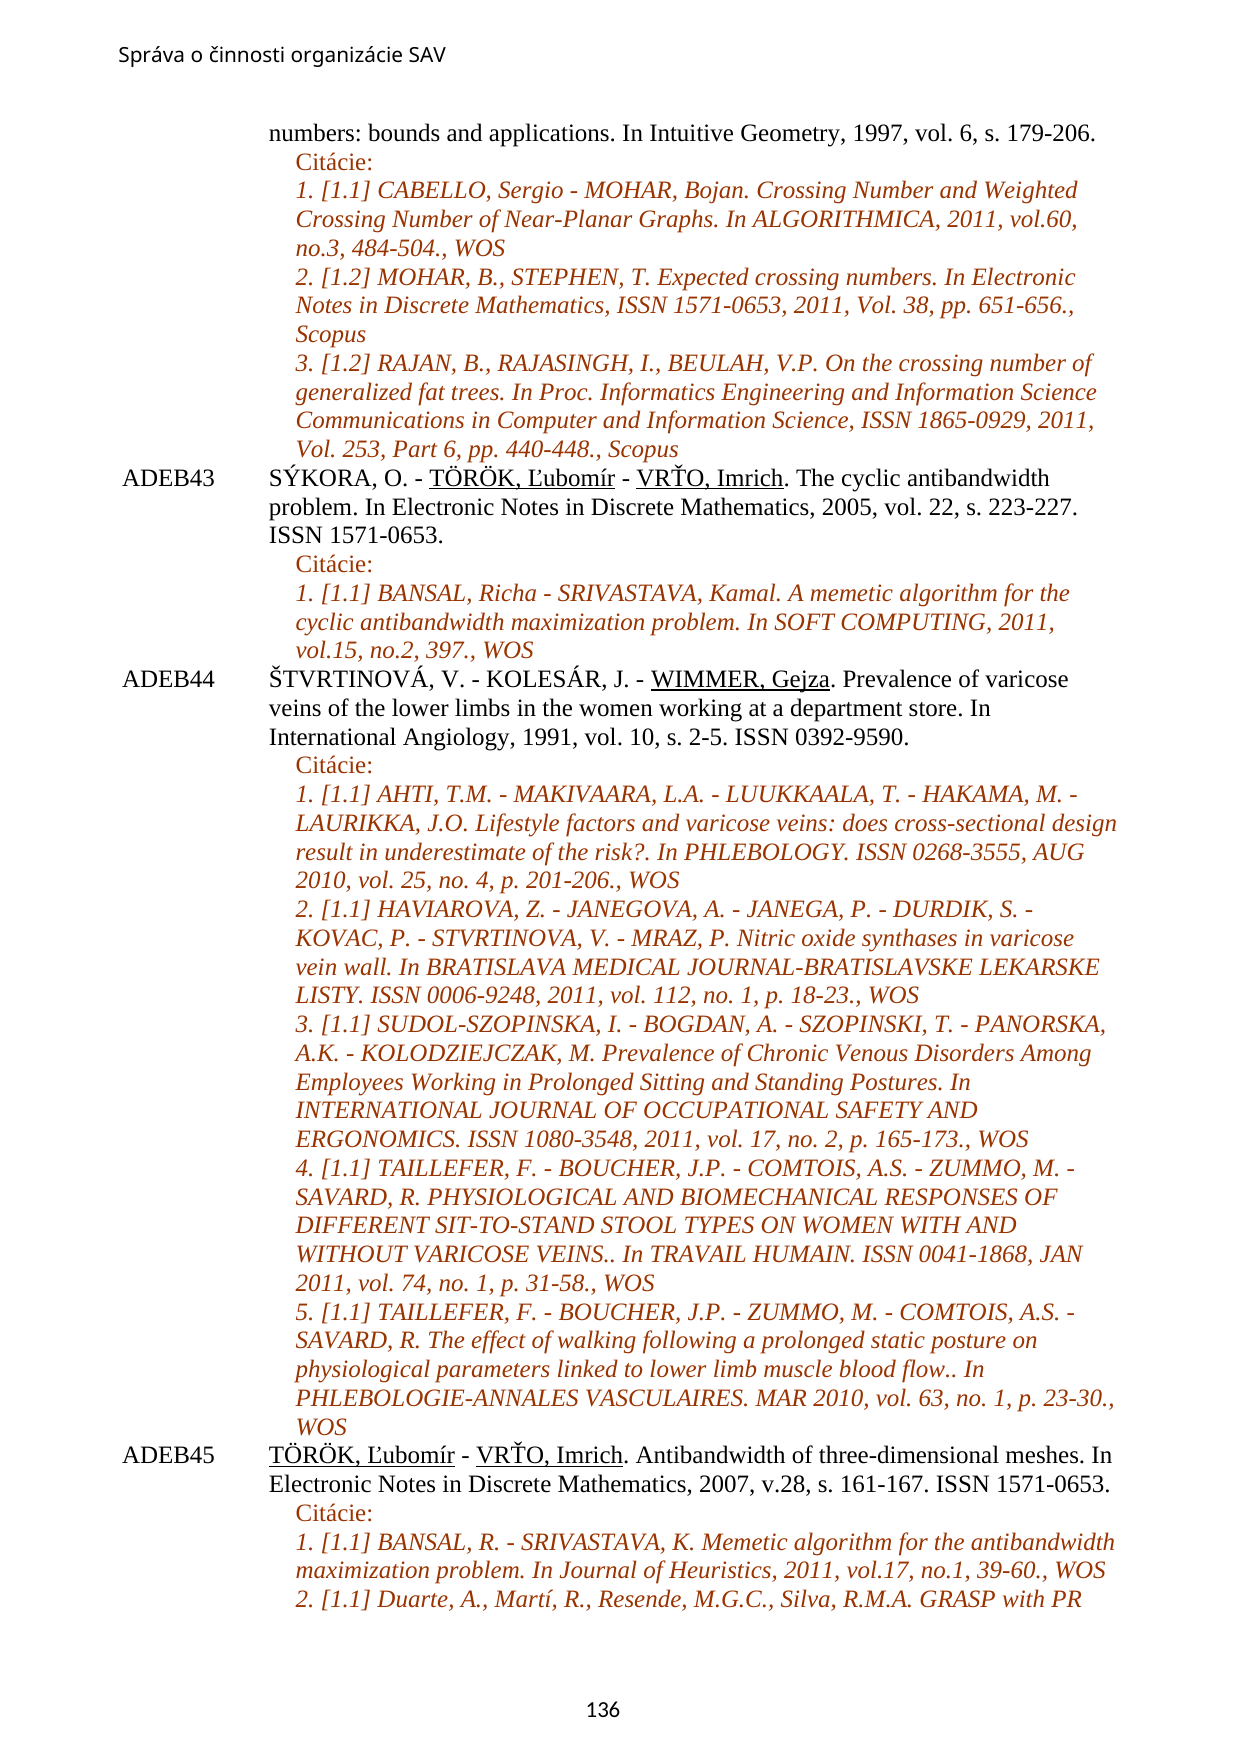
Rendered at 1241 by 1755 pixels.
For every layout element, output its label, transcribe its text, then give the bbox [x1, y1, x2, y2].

text 1. [1.1] BANSAL, Richa - SRIVASTAVA, Kamal. A memetic algorithm for the cyclic antibandwidth maximization problem. In SOFT COMPUTING, 2011, vol.15, no.2, 397., WOS [295, 578, 1122, 664]
text 2. [1.1] HAVIAROVA, Z. - JANEGOVA, A. - JANEGA, P. - DURDIK, S. - KOVAC, P. - STVRTINOVA, V. - MRAZ, P. Nitric oxide synthases in varicose vein wall. In BRATISLAVA MEDICAL JOURNAL-BRATISLAVSKE LEKARSKE LISTY. ISSN 0006-9248, 2011, vol. 112, no. 1, p. 18-23., WOS [295, 894, 1122, 1009]
table_header TÖRÖK, Ľubomír - VRŤO, Imrich. Antibandwidth of three-dimensional meshes. In Electronic Notes in Discrete Mathematics, 2007, v.28, s. 161-167. ISSN 1571-0653. [269, 1441, 1122, 1498]
table_header ADEB44 [122, 664, 269, 751]
text Citácie: [295, 751, 1122, 779]
text 5. [1.1] TAILLEFER, F. - BOUCHER, J.P. - ZUMMO, M. - COMTOIS, A.S. - SAVARD, R. The effect of walking following a prolonged static posture on physiological parameters linked to lower limb muscle blood flow.. In PHLEBOLOGIE-ANNALES VASCULAIRES. MAR 2010, vol. 63, no. 1, p. 23-30., WOS [295, 1297, 1122, 1441]
table_header ADEB43 [122, 463, 269, 549]
text 2. [1.2] MOHAR, B., STEPHEN, T. Expected crossing numbers. In Electronic Notes in Discrete Mathematics, ISSN 1571-0653, 2011, Vol. 38, pp. 651-656., Scopus [295, 262, 1122, 348]
text 1. [1.1] CABELLO, Sergio - MOHAR, Bojan. Crossing Number and Weighted Crossing Number of Near-Planar Graphs. In ALGORITHMICA, 2011, vol.60, no.3, 484-504., WOS [295, 176, 1122, 262]
text Citácie: [295, 147, 1122, 176]
table_header numbers: bounds and applications. In Intuitive Geometry, 1997, vol. 6, s. 179-206. [269, 118, 1122, 147]
table_header [122, 118, 269, 147]
table_header ADEB45 [122, 1441, 269, 1498]
text 2. [1.1] Duarte, A., Martí, R., Resende, M.G.C., Silva, R.M.A. GRASP with PR [295, 1584, 1122, 1613]
text Citácie: [295, 1498, 1122, 1527]
table_header ŠTVRTINOVÁ, V. - KOLESÁR, J. - WIMMER, Gejza. Prevalence of varicose veins of the lower limbs in the women working at a department store. In International Angiology, 1991, vol. 10, s. 2-5. ISSN 0392-9590. [269, 664, 1122, 751]
table_header SÝKORA, O. - TÖRÖK, Ľubomír - VRŤO, Imrich. The cyclic antibandwidth problem. In Electronic Notes in Discrete Mathematics, 2005, vol. 22, s. 223-227. ISSN 1571-0653. [269, 463, 1122, 549]
text 3. [1.1] SUDOL-SZOPINSKA, I. - BOGDAN, A. - SZOPINSKI, T. - PANORSKA, A.K. - KOLODZIEJCZAK, M. Prevalence of Chronic Venous Disorders Among Employees Working in Prolonged Sitting and Standing Postures. In INTERNATIONAL JOURNAL OF OCCUPATIONAL SAFETY AND ERGONOMICS. ISSN 1080-3548, 2011, vol. 17, no. 2, p. 165-173., WOS [295, 1009, 1122, 1153]
text 4. [1.1] TAILLEFER, F. - BOUCHER, J.P. - COMTOIS, A.S. - ZUMMO, M. - SAVARD, R. PHYSIOLOGICAL AND BIOMECHANICAL RESPONSES OF DIFFERENT SIT-TO-STAND STOOL TYPES ON WOMEN WITH AND WITHOUT VARICOSE VEINS.. In TRAVAIL HUMAIN. ISSN 0041-1868, JAN 2011, vol. 74, no. 1, p. 31-58., WOS [295, 1153, 1122, 1297]
text 3. [1.2] RAJAN, B., RAJASINGH, I., BEULAH, V.P. On the crossing number of generalized fat trees. In Proc. Informatics Engineering and Information Science Communications in Computer and Information Science, ISSN 1865-0929, 2011, Vol. 253, Part 6, pp. 440-448., Scopus [295, 348, 1122, 463]
text 1. [1.1] BANSAL, R. - SRIVASTAVA, K. Memetic algorithm for the antibandwidth maximization problem. In Journal of Heuristics, 2011, vol.17, no.1, 39-60., WOS [295, 1527, 1122, 1584]
text 1. [1.1] AHTI, T.M. - MAKIVAARA, L.A. - LUUKKAALA, T. - HAKAMA, M. - LAURIKKA, J.O. Lifestyle factors and varicose veins: does cross-sectional design result in underestimate of the risk?. In PHLEBOLOGY. ISSN 0268-3555, AUG 2010, vol. 25, no. 4, p. 201-206., WOS [295, 779, 1122, 894]
text Citácie: [295, 549, 1122, 578]
